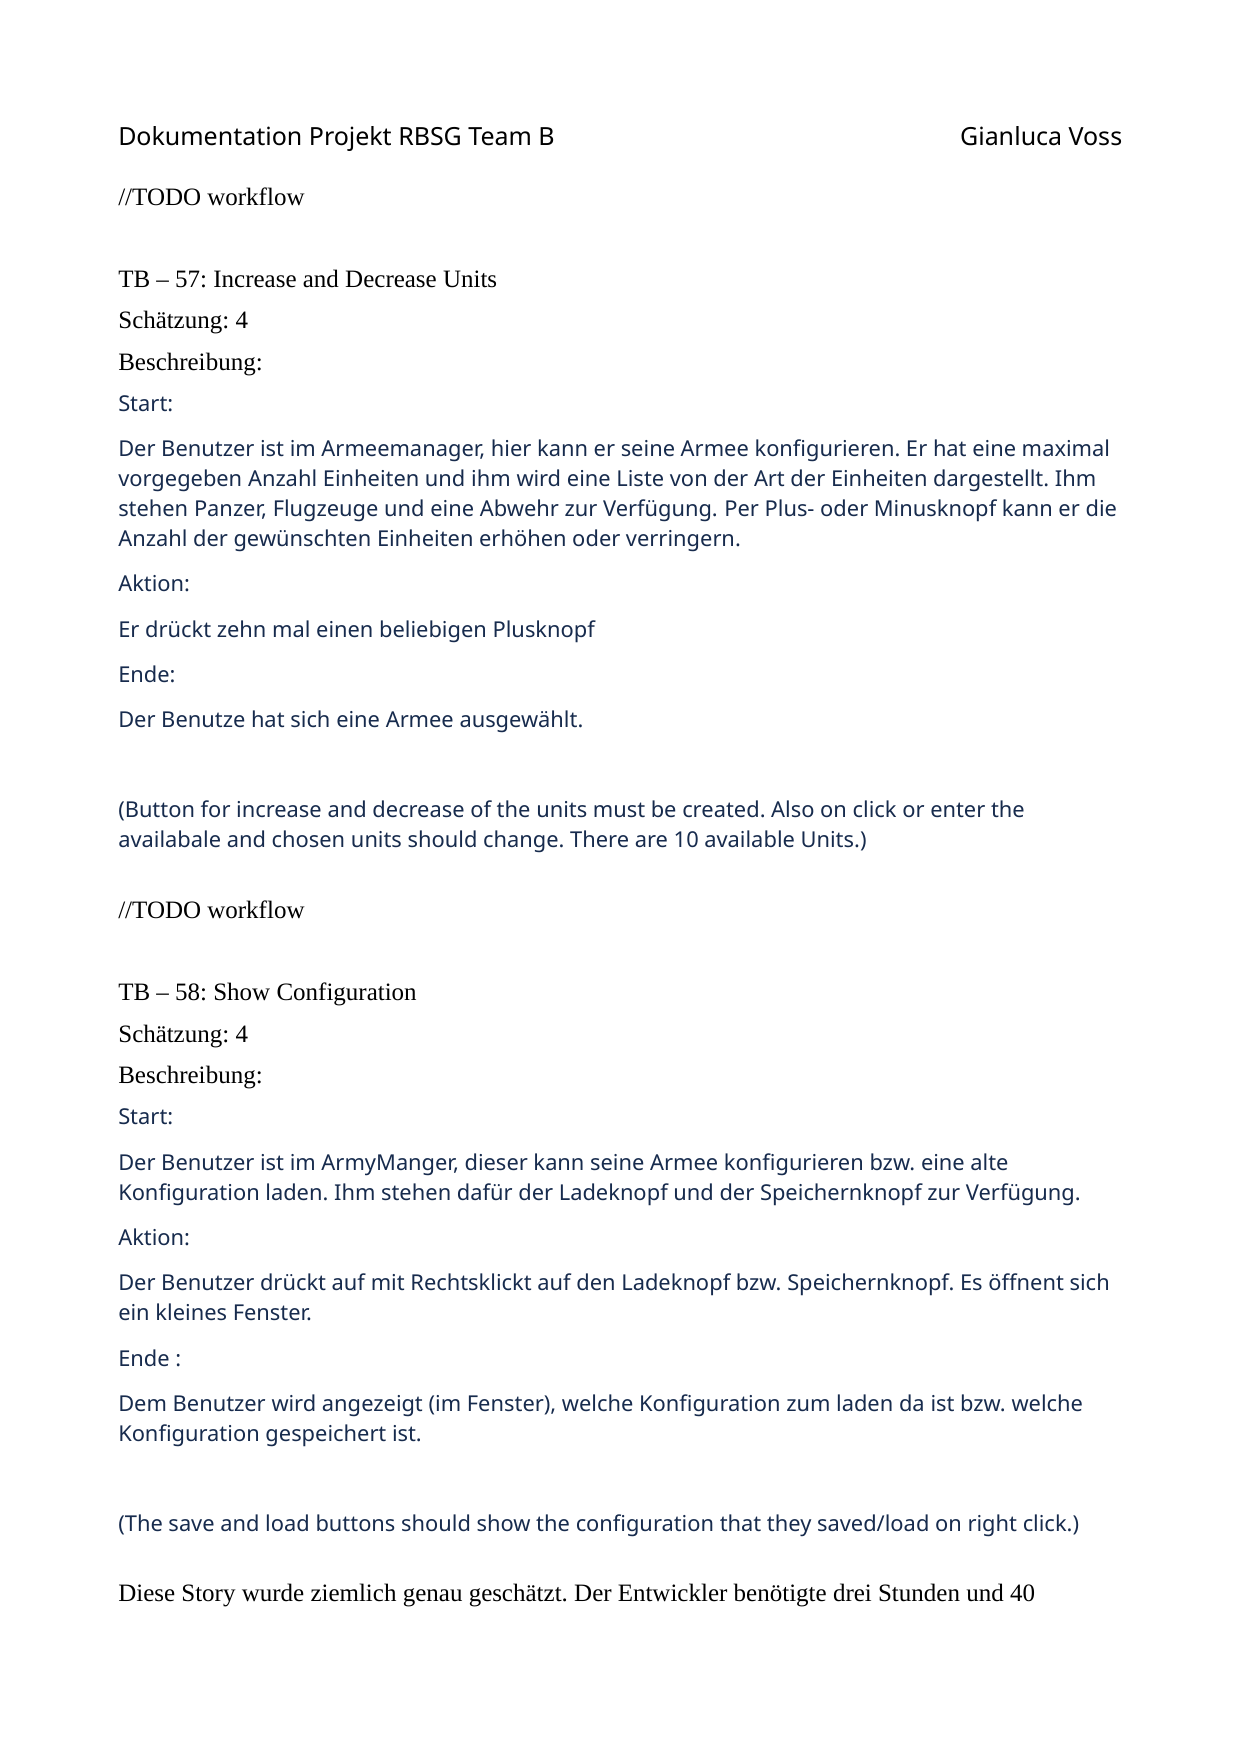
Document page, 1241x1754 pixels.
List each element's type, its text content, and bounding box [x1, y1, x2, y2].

text Der Benutzer ist im Armeemanager, hier kann er seine Armee konfigurieren. Er hat eine maximal vorgegeben Anzahl Einheiten und ihm wird eine Liste von der Art der Einheiten dargestellt. Ihm stehen Panzer, Flugzeuge und eine Abwehr zur Verfügung. Per Plus- oder Minusknopf kann er die Anzahl der gewünschten Einheiten erhöhen oder verringern. [118, 433, 1122, 552]
text Beschreibung: [118, 1060, 1122, 1089]
text Ende : [118, 1342, 1122, 1372]
text Der Benutzer drückt auf mit Rechtsklickt auf den Ladeknopf bzw. Speichernknopf. Es öffnent sich ein kleines Fenster. [118, 1267, 1122, 1327]
text Ende: [118, 659, 1122, 689]
text //TODO workflow [118, 182, 1122, 210]
text (The save and load buttons should show the configuration that they saved/load on right click.) [118, 1507, 1122, 1537]
text TB – 58: Show Configuration [118, 977, 1122, 1006]
text Schätzung: 4 [118, 1019, 1122, 1047]
text Aktion: [118, 1222, 1122, 1252]
text Beschreibung: [118, 347, 1122, 375]
text Dem Benutzer wird angezeigt (im Fenster), welche Konfiguration zum laden da ist bzw. welche Konfiguration gespeichert ist. [118, 1388, 1122, 1447]
text Start: [118, 1101, 1122, 1131]
text Schätzung: 4 [118, 305, 1122, 334]
text Er drückt zehn mal einen beliebigen Plusknopf [118, 613, 1122, 643]
text TB – 57: Increase and Decrease Units [118, 264, 1122, 293]
text Aktion: [118, 568, 1122, 598]
text Start: [118, 388, 1122, 418]
text Der Benutzer ist im ArmyManger, dieser kann seine Armee konfigurieren bzw. eine alte Konfiguration laden. Ihm stehen dafür der Ladeknopf und der Speichernknopf zur Verfügung. [118, 1147, 1122, 1206]
text //TODO workflow [118, 895, 1122, 924]
text (Button for increase and decrease of the units must be created. Also on click or enter the availabale and chosen units should change. There are 10 available Units.) [118, 794, 1122, 854]
text Diese Story wurde ziemlich genau geschätzt. Der Entwickler benötigte drei Stunden und 40 [118, 1578, 1122, 1607]
text Der Benutze hat sich eine Armee ausgewählt. [118, 704, 1122, 734]
